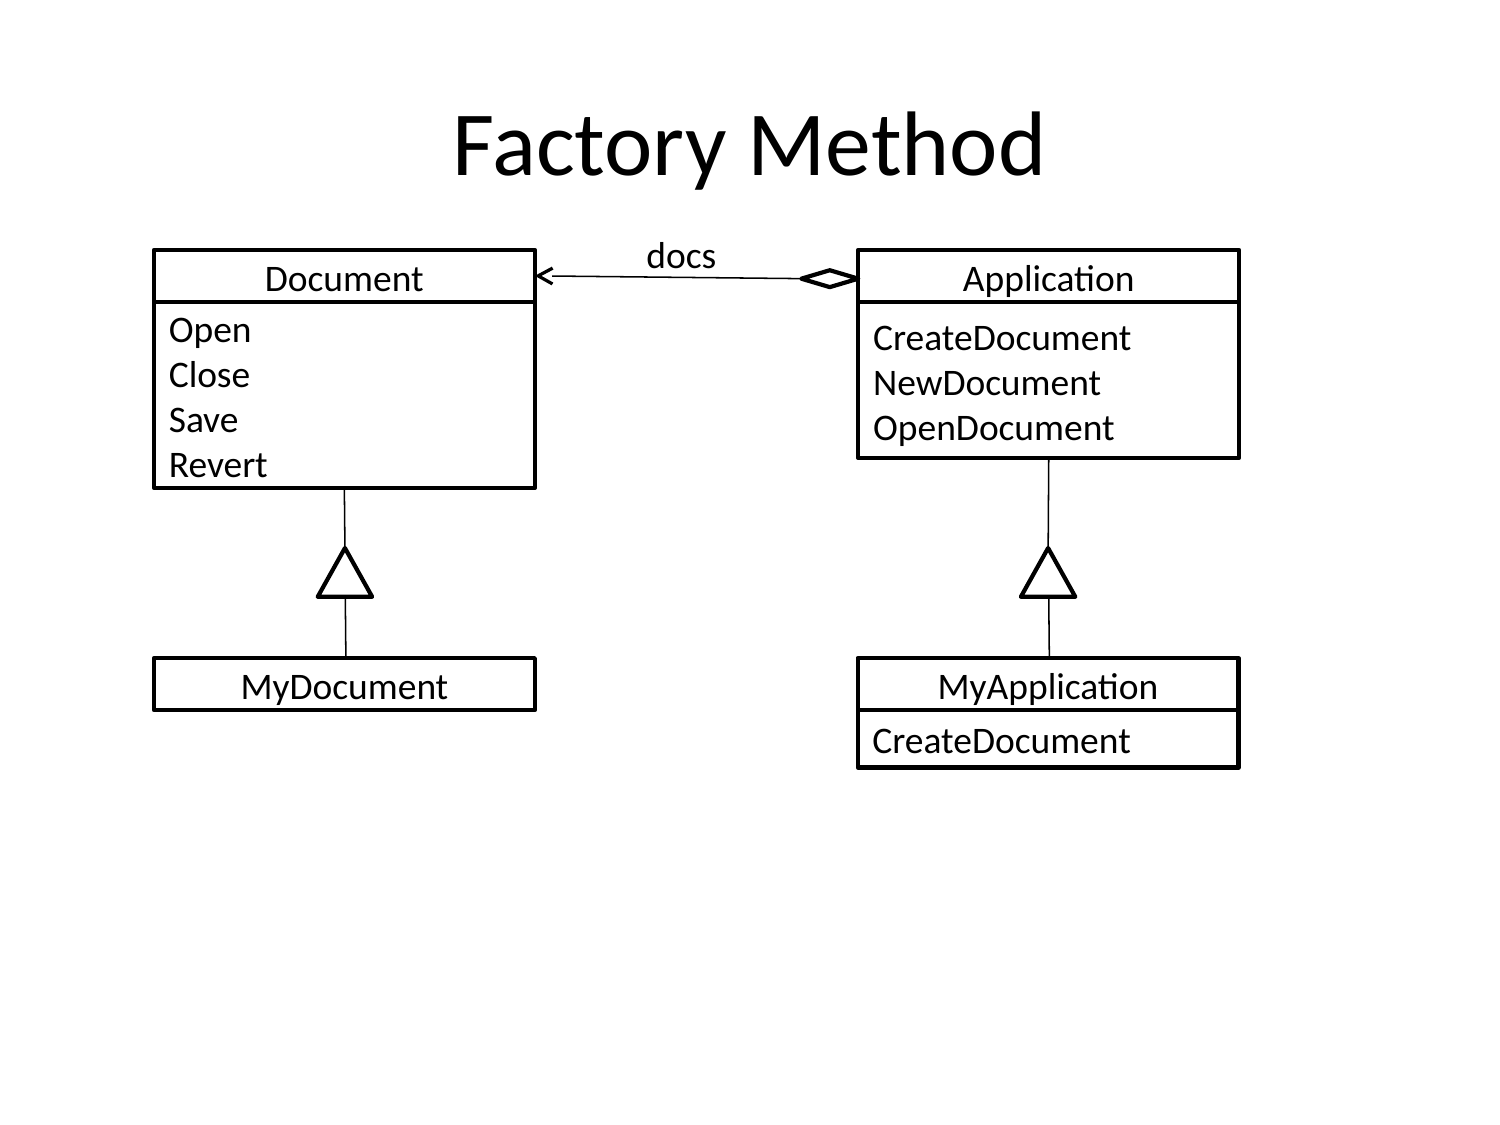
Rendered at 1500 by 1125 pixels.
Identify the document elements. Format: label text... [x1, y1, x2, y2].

text_box Open Close Save Revert [153, 302, 535, 488]
text_box docs [631, 223, 732, 284]
text_box Document [153, 249, 535, 302]
text_box CreateDocument NewDocument OpenDocument [858, 302, 1240, 458]
text_box [802, 270, 859, 288]
text_box [317, 549, 373, 597]
title Factory Method [75, 45, 1425, 233]
text_box MyDocument [153, 658, 535, 711]
text_box Application [858, 249, 1240, 302]
text_box MyApplication [857, 658, 1239, 710]
text_box [1020, 549, 1076, 597]
text_box CreateDocument [857, 710, 1239, 768]
